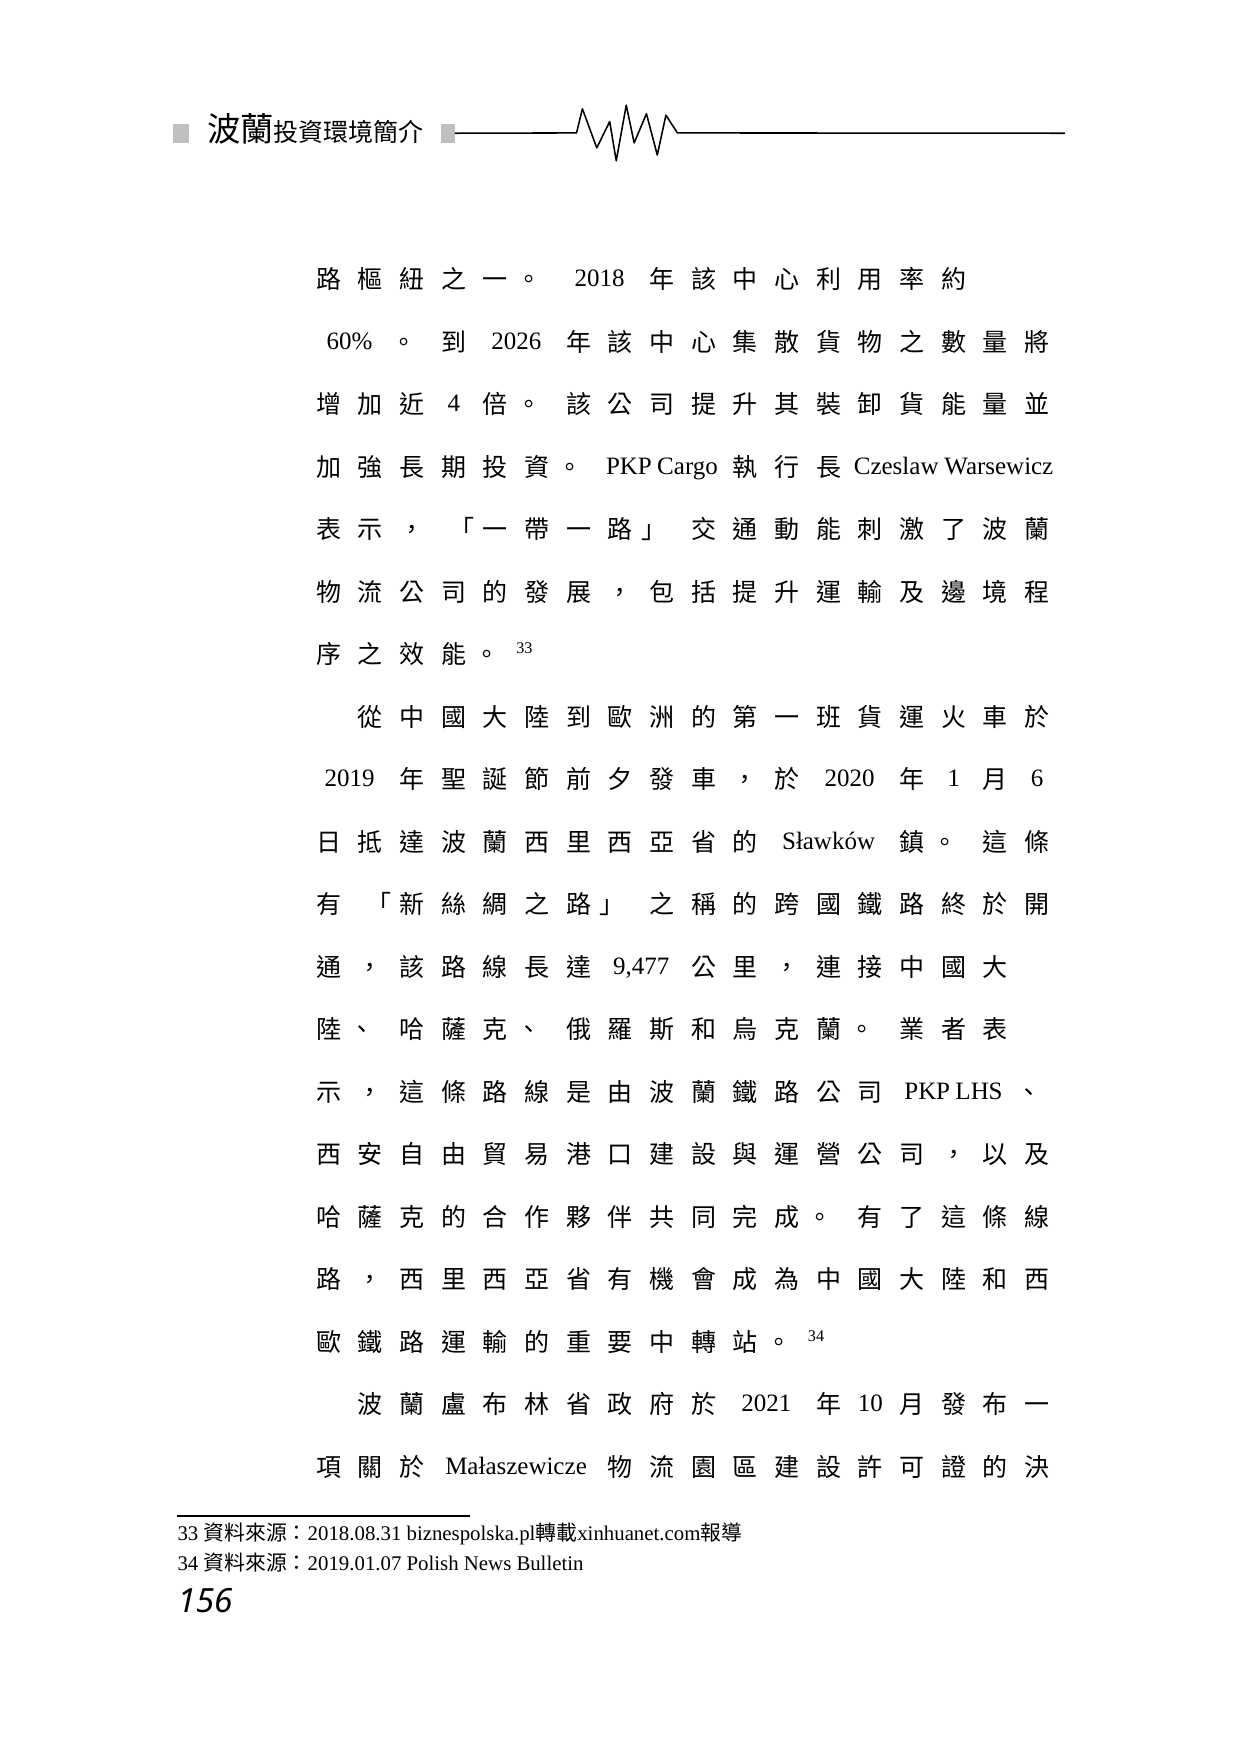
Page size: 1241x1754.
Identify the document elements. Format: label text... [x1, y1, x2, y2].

text 波蘭盧布林省政府於2021年10月發布一項關於Małaszewicze物流園區建設許可證的決 [281, 1361, 1058, 1486]
text 資料來源：2018.08.31 biznespolska.pl轉載xinhuanet.com報導 [177, 1516, 1063, 1547]
text 路樞紐之一。2018年該中心利用率約60%。到2026年該中心集散貨物之數量將增加近4倍。該公司提升其裝卸貨能量並加強長期投資。PKP Cargo執行長Czeslaw Warsewicz表示，「一帶一路」交通動能刺激了波蘭物流公司的發展，包括提升運輸及邊境程序之效能。 [281, 236, 1058, 674]
text 資料來源：2019.01.07 Polish News Bulletin [177, 1547, 1063, 1577]
text 從中國大陸到歐洲的第一班貨運火車於2019年聖誕節前夕發車，於2020年1月6日抵達波蘭西里西亞省的Sławków鎮。這條有「新絲綢之路」之稱的跨國鐵路終於開通，該路線長達9,477公里，連接中國大陸、哈薩克、俄羅斯和烏克蘭。業者表示，這條路線是由波蘭鐵路公司PKP LHS、西安自由貿易港口建設與運營公司，以及哈薩克的合作夥伴共同完成。有了這條線路，西里西亞省有機會成為中國大陸和西歐鐵路運輸的重要中轉站。 [281, 674, 1058, 1361]
